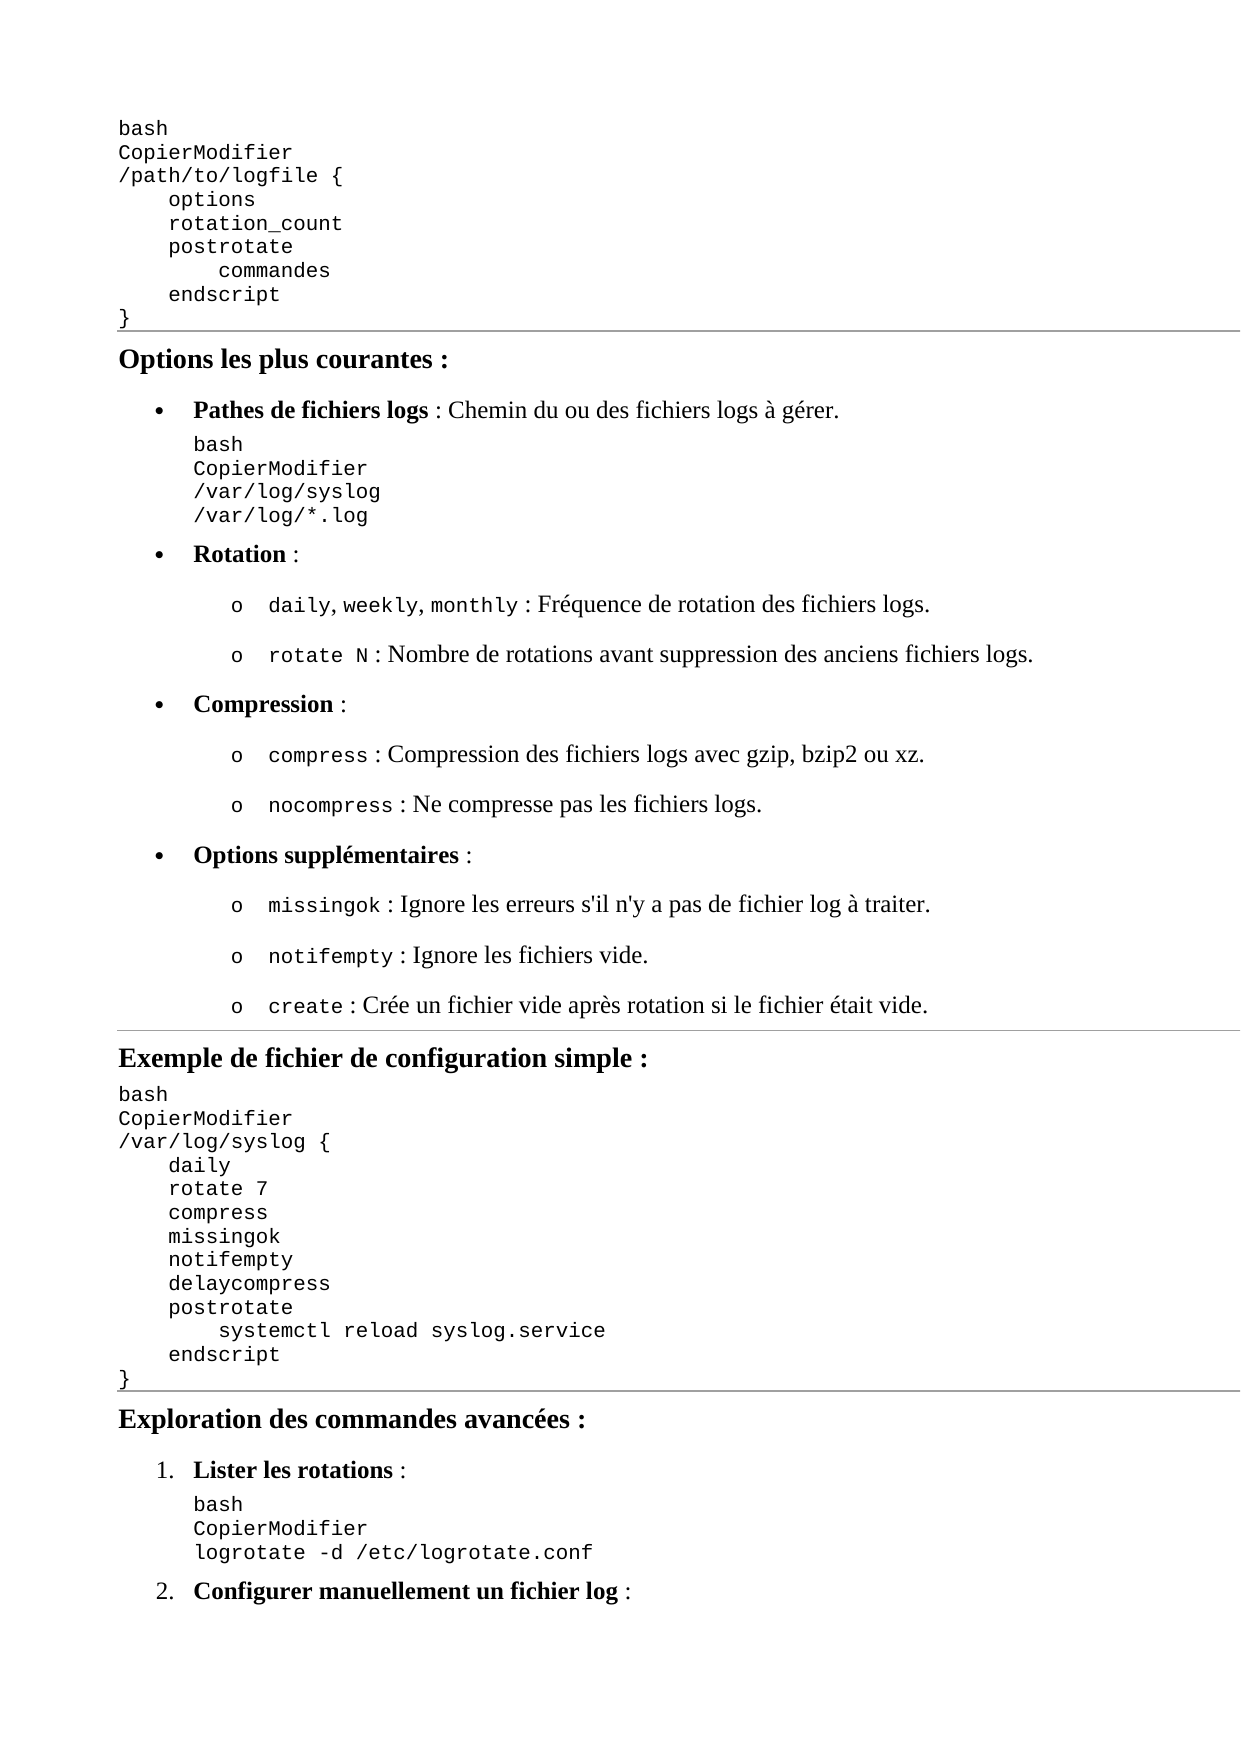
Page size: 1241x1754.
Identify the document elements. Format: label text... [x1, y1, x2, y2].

list compress : Compression des fichiers logs avec gzip, bzip2 ou xz. [231, 739, 1122, 769]
text delaycompress [118, 1273, 1122, 1297]
text CopierModifier [193, 458, 1122, 481]
text options [118, 189, 1122, 213]
text CopierModifier [118, 1107, 1122, 1131]
text rotation_count [118, 213, 1122, 236]
text daily [118, 1155, 1122, 1178]
text /var/log/syslog [193, 481, 1122, 505]
text endscript [118, 284, 1122, 307]
list Configurer manuellement un fichier log : [156, 1576, 1122, 1604]
list create : Crée un fichier vide après rotation si le fichier était vide. [231, 990, 1122, 1020]
list Lister les rotations : [156, 1455, 1122, 1484]
text systemctl reload syslog.service [118, 1320, 1122, 1344]
text bash [118, 118, 1122, 142]
subtitle Exemple de fichier de configuration simple : [118, 1041, 1122, 1073]
list Pathes de fichiers logs : Chemin du ou des fichiers logs à gérer. [156, 395, 1122, 424]
text bash [118, 1084, 1122, 1107]
subtitle Exploration des commandes avancées : [118, 1402, 1122, 1434]
list nocompress : Ne compresse pas les fichiers logs. [231, 789, 1122, 819]
list notifempty : Ignore les fichiers vide. [231, 940, 1122, 969]
text } [118, 1368, 1122, 1390]
list Compression : [156, 689, 1122, 718]
list Rotation : [156, 539, 1122, 568]
list missingok : Ignore les erreurs s'il n'y a pas de fichier log à traiter. [231, 889, 1122, 919]
list Options supplémentaires : [156, 840, 1122, 869]
subtitle Options les plus courantes : [118, 342, 1122, 374]
text } [118, 307, 1122, 330]
text /path/to/logfile { [118, 165, 1122, 189]
text commandes [118, 260, 1122, 284]
text missingok [118, 1226, 1122, 1249]
text /var/log/*.log [193, 505, 1122, 529]
text CopierModifier [118, 142, 1122, 165]
text /var/log/syslog { [118, 1131, 1122, 1155]
list daily, weekly, monthly : Fréquence de rotation des fichiers logs. [231, 589, 1122, 618]
text endscript [118, 1344, 1122, 1368]
text bash [193, 434, 1122, 458]
list rotate N : Nombre de rotations avant suppression des anciens fichiers logs. [231, 639, 1122, 669]
text logrotate -d /etc/logrotate.conf [193, 1542, 1122, 1565]
text rotate 7 [118, 1178, 1122, 1202]
text compress [118, 1202, 1122, 1226]
text postrotate [118, 1297, 1122, 1320]
text CopierModifier [193, 1518, 1122, 1542]
text bash [193, 1494, 1122, 1518]
text notifempty [118, 1249, 1122, 1273]
text postrotate [118, 236, 1122, 260]
